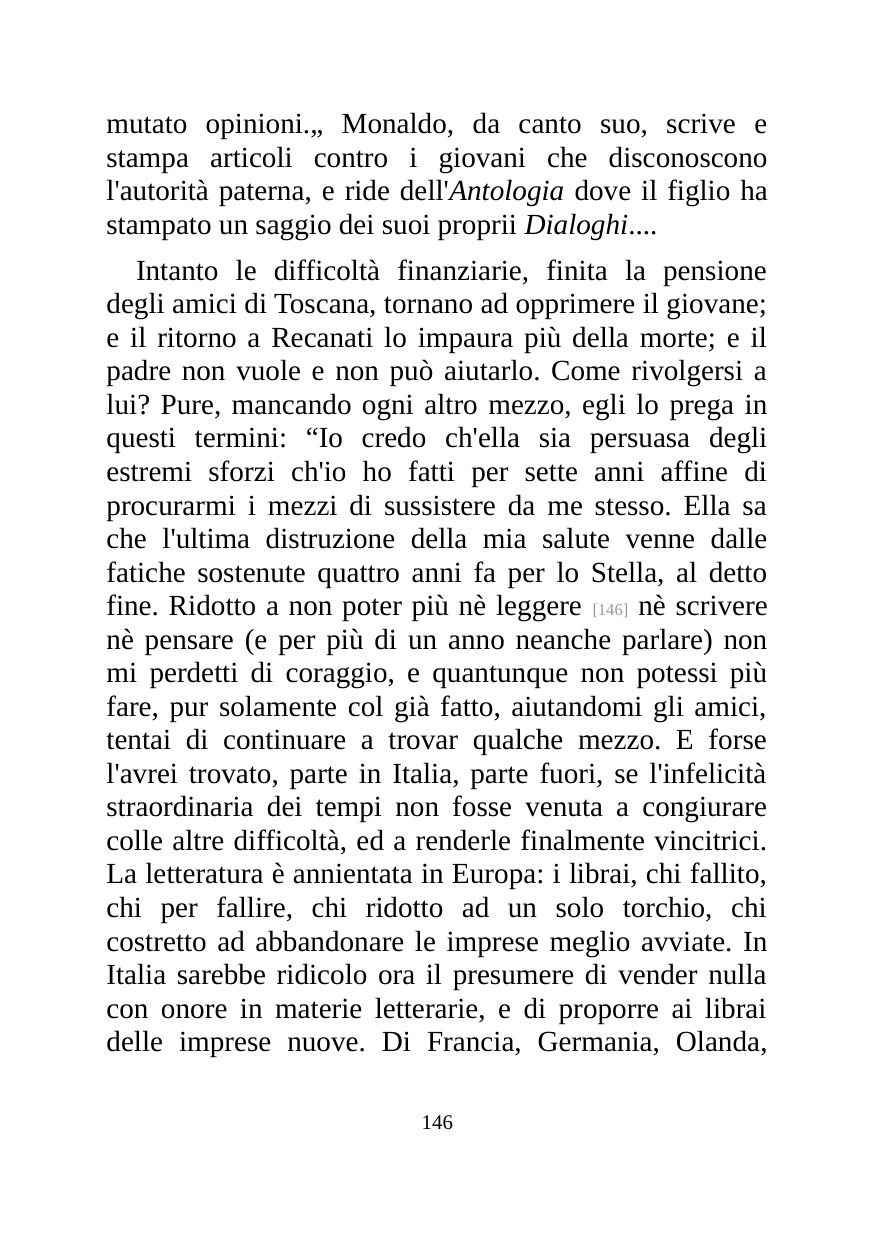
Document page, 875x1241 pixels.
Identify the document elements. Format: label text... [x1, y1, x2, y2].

text Intanto le difficoltà finanziarie, finita la pensione degli amici di Toscana, tornano ad opprimere il giovane; e il ritorno a Recanati lo impaura più della morte; e il padre non vuole e non può aiutarlo. Come rivolgersi a lui? Pure, mancando ogni altro mezzo, egli lo prega in questi termini: “Io credo ch'ella sia persuasa degli estremi sforzi ch'io ho fatti per sette anni affine di procurarmi i mezzi di sussistere da me stesso. Ella sa che l'ultima distruzione della mia salute venne dalle fatiche sostenute quattro anni fa per lo Stella, al detto fine. Ridotto a non poter più nè leggere [146] nè scrivere nè pensare (e per più di un anno neanche parlare) non mi perdetti di coraggio, e quantunque non potessi più fare, pur solamente col già fatto, aiutandomi gli amici, tentai di continuare a trovar qualche mezzo. E forse l'avrei trovato, parte in Italia, parte fuori, se l'infelicità straordinaria dei tempi non fosse venuta a congiurare colle altre difficoltà, ed a renderle finalmente vincitrici. La letteratura è annientata in Europa: i librai, chi fallito, chi per fallire, chi ridotto ad un solo torchio, chi costretto ad abbandonare le imprese meglio avviate. In Italia sarebbe ridicolo ora il presumere di vender nulla con onore in materie letterarie, e di proporre ai librai delle imprese nuove. Di Francia, Germania, Olanda, [106, 253, 768, 1058]
text mutato opinioni.„ Monaldo, da canto suo, scrive e stampa articoli contro i giovani che disconoscono l'autorità paterna, e ride dell'Antologia dove il figlio ha stampato un saggio dei suoi proprii Dialoghi.... [106, 106, 768, 240]
